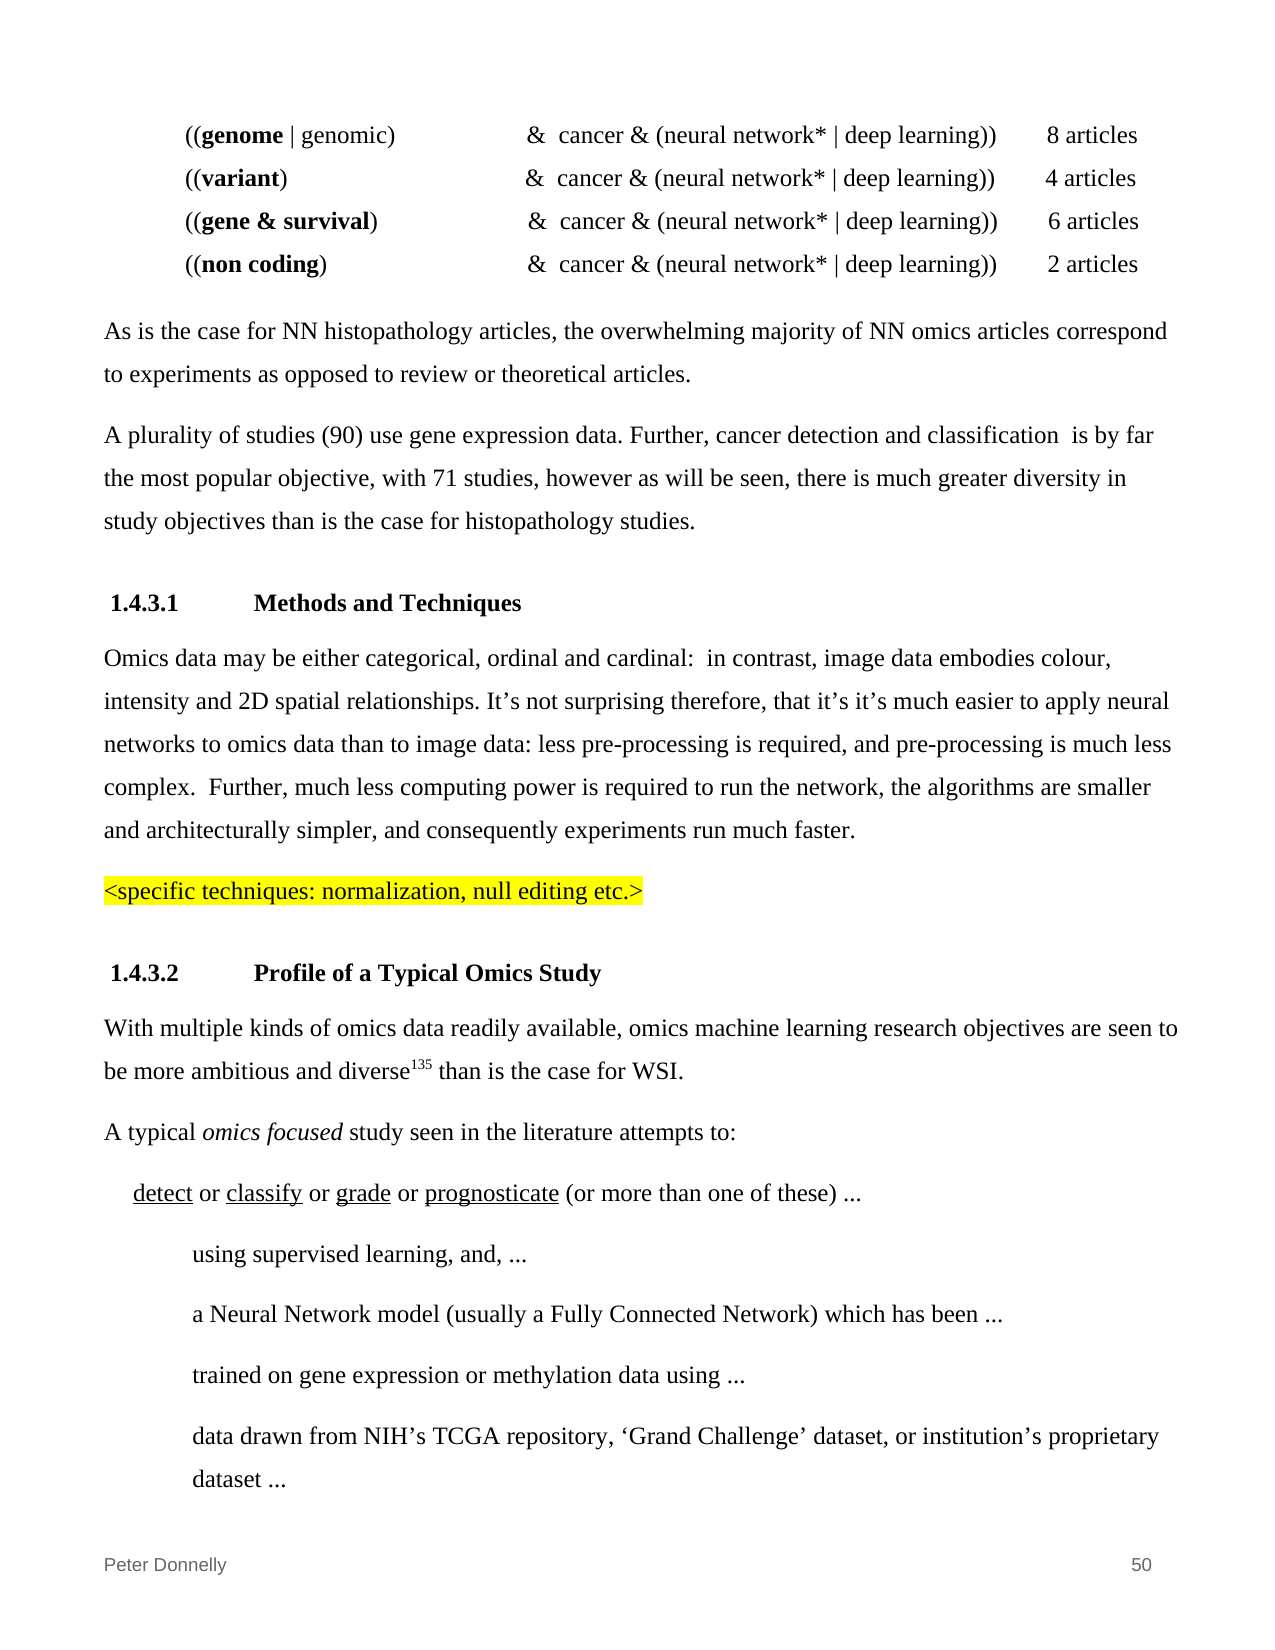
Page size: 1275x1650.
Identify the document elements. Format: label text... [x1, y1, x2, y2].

text As is the case for NN histopathology articles, the overwhelming majority of NN omics articles correspond to experiments as opposed to review or theoretical articles. [103, 316, 1181, 388]
text ((variant) & cancer & (neural network* | deep learning)) 4 articles [178, 163, 1181, 192]
text A typical omics focused study seen in the literature attempts to: [103, 1117, 1181, 1146]
text A plurality of studies (90) use gene expression data. Further, cancer detection and classification is by far the most popular objective, with 71 studies, however as will be seen, there is much greater diversity in study objectives than is the case for histopathology studies. [103, 420, 1181, 535]
subtitle Methods and Techniques [103, 588, 1181, 616]
text data drawn from NIH’s TCGA repository, ‘Grand Challenge’ dataset, or institution’s proprietary dataset ... [192, 1421, 1181, 1493]
text trained on gene expression or methylation data using ... [192, 1360, 1181, 1389]
text <specific techniques: normalization, null editing etc.> [103, 876, 1181, 905]
text Omics data may be either categorical, ordinal and cardinal: in contrast, image data embodies colour, intensity and 2D spatial relationships. It’s not surprising therefore, that it’s it’s much easier to apply neural networks to omics data than to image data: less pre-processing is required, and pre-processing is much less complex. Further, much less computing power is required to run the network, the algorithms are smaller and architecturally simpler, and consequently experiments run much faster. [103, 643, 1181, 844]
text a Neural Network model (usually a Fully Connected Network) which has been ... [192, 1299, 1181, 1328]
subtitle Profile of a Typical Omics Study [103, 958, 1181, 986]
text ((non coding) & cancer & (neural network* | deep learning)) 2 articles [178, 249, 1181, 278]
text detect or classify or grade or prognosticate (or more than one of these) ... [133, 1178, 1181, 1207]
text ((gene & survival) & cancer & (neural network* | deep learning)) 6 articles [178, 206, 1181, 235]
text using supervised learning, and, ... [192, 1239, 1181, 1267]
text With multiple kinds of omics data readily available, omics machine learning research objectives are seen to be more ambitious and diverse than is the case for WSI. [103, 1013, 1181, 1085]
text ((genome | genomic) & cancer & (neural network* | deep learning)) 8 articles [178, 120, 1181, 148]
